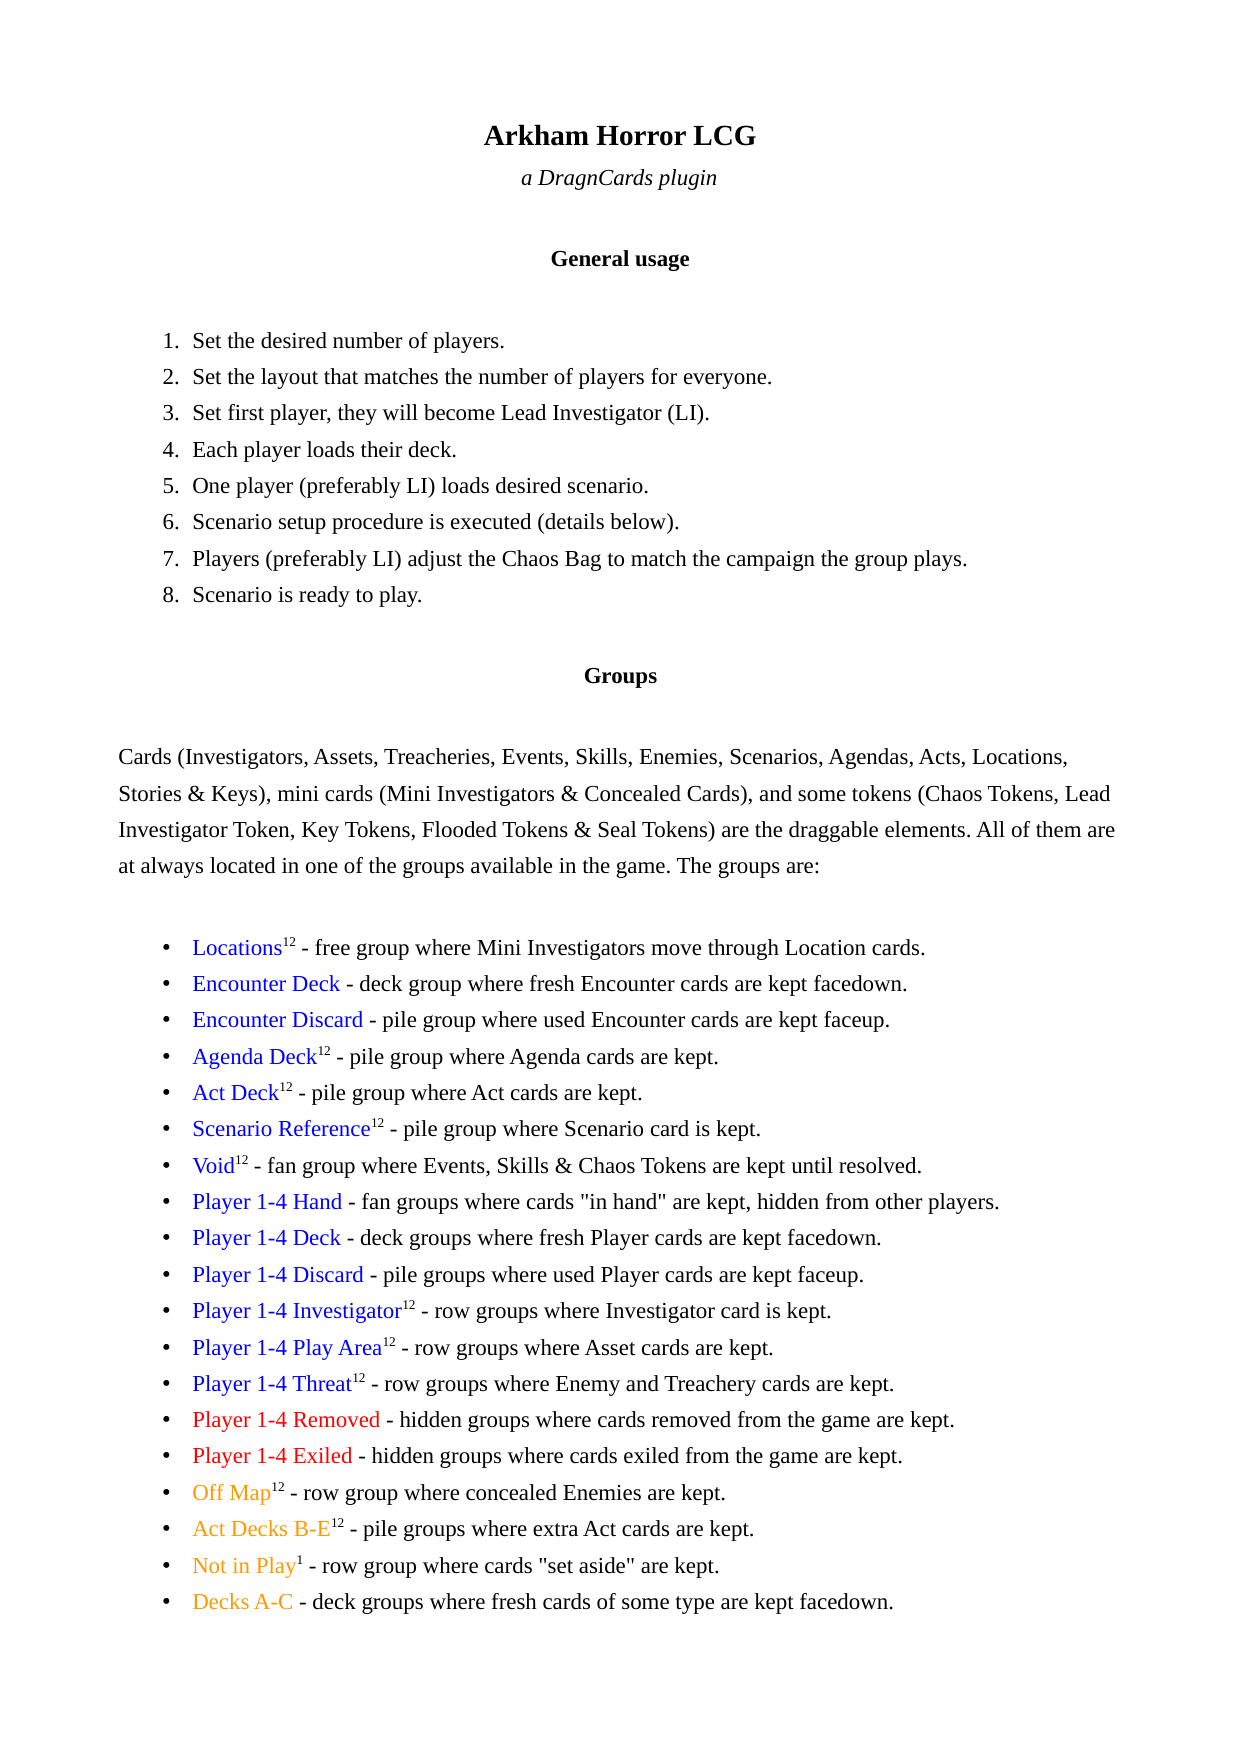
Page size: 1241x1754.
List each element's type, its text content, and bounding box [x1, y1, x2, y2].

list Player 1-4 Hand - fan groups where cards "in hand" are kept, hidden from other players. [162, 1188, 1122, 1214]
text a DragnCards plugin [118, 164, 1122, 191]
list Scenario setup procedure is executed (details below). [162, 508, 1122, 535]
list Act Decks B-E12 - pile groups where extra Act cards are kept. [162, 1515, 1122, 1542]
list Act Deck12 - pile group where Act cards are kept. [162, 1079, 1122, 1105]
list Void12 - fan group where Events, Skills & Chaos Tokens are kept until resolved. [162, 1152, 1122, 1178]
list Player 1-4 Investigator12 - row groups where Investigator card is kept. [162, 1297, 1122, 1323]
list Encounter Deck - deck group where fresh Encounter cards are kept facedown. [162, 970, 1122, 996]
list Agenda Deck12 - pile group where Agenda cards are kept. [162, 1043, 1122, 1069]
list Off Map12 - row group where concealed Enemies are kept. [162, 1479, 1122, 1505]
list Scenario Reference12 - pile group where Scenario card is kept. [162, 1115, 1122, 1142]
list Locations12 - free group where Mini Investigators move through Location cards. [162, 934, 1122, 960]
text Cards (Investigators, Assets, Treacheries, Events, Skills, Enemies, Scenarios, Agendas, Acts, Locations, Stories & Keys), mini cards (Mini Investigators & Concealed Cards), and some tokens (Chaos Tokens, Lead Investigator Token, Key Tokens, Flooded Tokens & Seal Tokens) are the draggable elements. All of them are at always located in one of the groups available in the game. The groups are: [118, 743, 1122, 879]
list Player 1-4 Removed - hidden groups where cards removed from the game are kept. [162, 1406, 1122, 1433]
list Decks A-C - deck groups where fresh cards of some type are kept facedown. [162, 1588, 1122, 1614]
text General usage [118, 246, 1122, 272]
list Player 1-4 Discard - pile groups where used Player cards are kept faceup. [162, 1261, 1122, 1287]
list Set the desired number of players. [162, 327, 1122, 353]
list Set first player, they will become Lead Investigator (LI). [162, 399, 1122, 426]
list Player 1-4 Play Area12 - row groups where Asset cards are kept. [162, 1333, 1122, 1360]
text Arkham Horror LCG [118, 118, 1122, 152]
list Encounter Discard - pile group where used Encounter cards are kept faceup. [162, 1006, 1122, 1033]
list Not in Play1 - row group where cards "set aside" are kept. [162, 1552, 1122, 1578]
list Scenario is ready to play. [162, 581, 1122, 607]
list Player 1-4 Deck - deck groups where fresh Player cards are kept facedown. [162, 1224, 1122, 1251]
text Groups [118, 662, 1122, 689]
list Each player loads their deck. [162, 436, 1122, 462]
list Player 1-4 Threat12 - row groups where Enemy and Treachery cards are kept. [162, 1370, 1122, 1396]
list One player (preferably LI) loads desired scenario. [162, 472, 1122, 498]
list Player 1-4 Exiled - hidden groups where cards exiled from the game are kept. [162, 1443, 1122, 1469]
list Players (preferably LI) adjust the Chaos Bag to match the campaign the group plays. [162, 545, 1122, 571]
list Set the layout that matches the number of players for everyone. [162, 363, 1122, 389]
